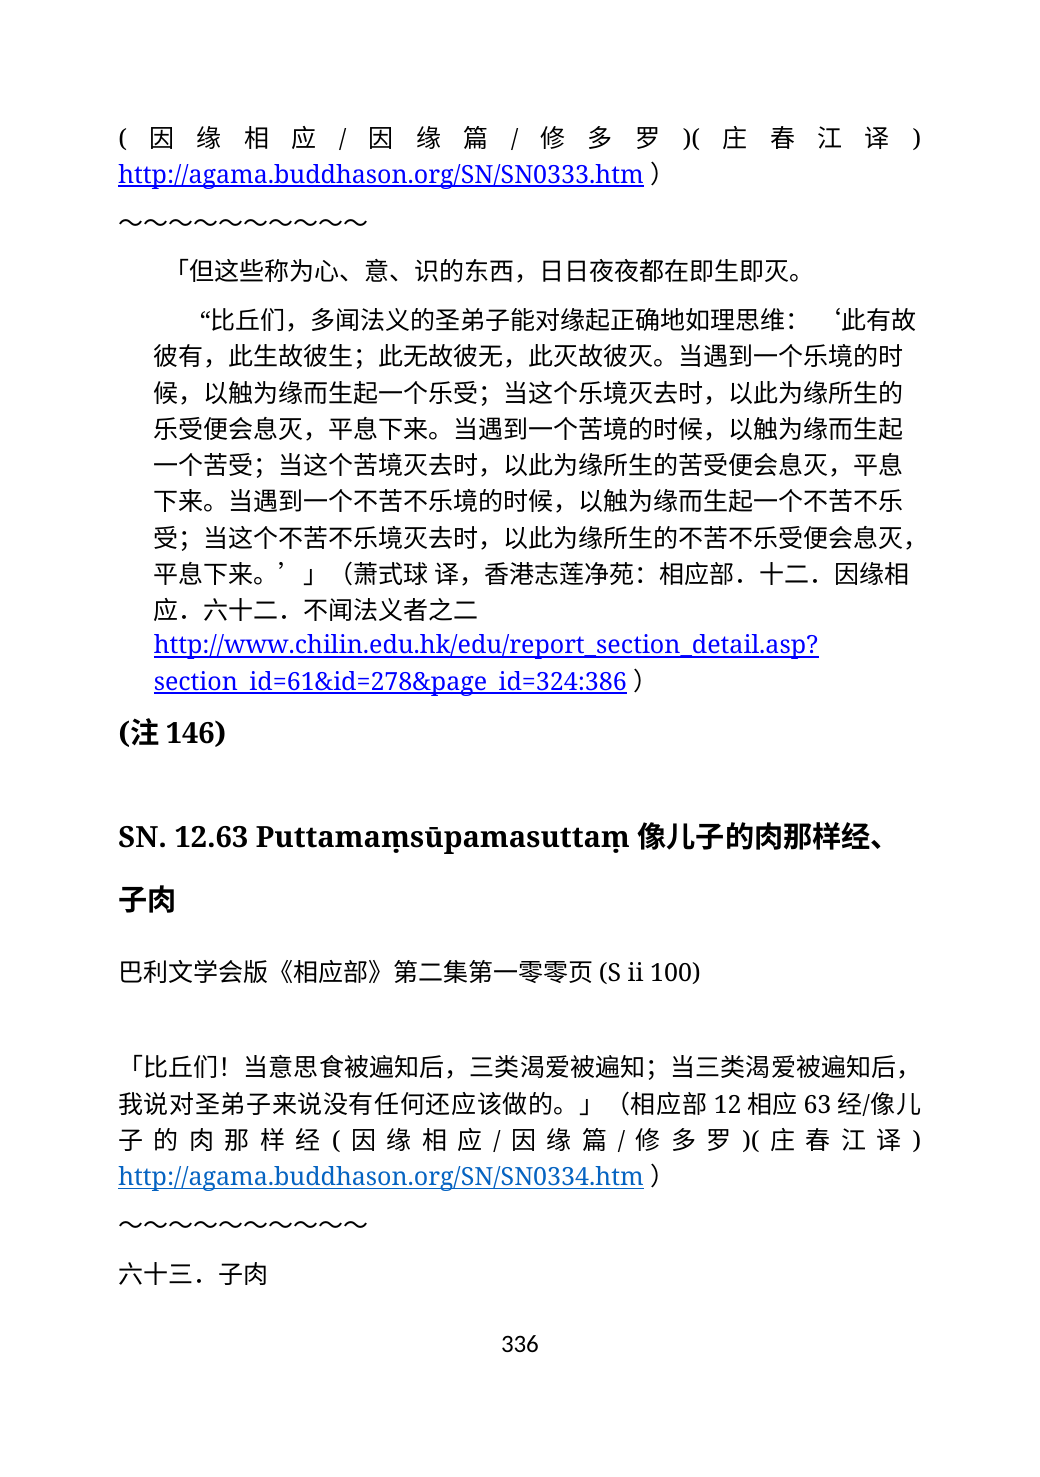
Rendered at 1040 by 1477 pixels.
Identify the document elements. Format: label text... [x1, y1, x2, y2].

text 「但这些称为心、意、识的东西，日日夜夜都在即生即灭。 [118, 252, 921, 288]
text ～～～～～～～～～～ [118, 203, 921, 239]
text (注 146) [118, 710, 921, 752]
text 巴利文学会版《相应部》第二集第一零零页 (S ii 100) [118, 953, 921, 989]
text 六十三．子肉 [118, 1254, 921, 1290]
text “比丘们，多闻法义的圣弟子能对缘起正确地如理思维： ‘此有故彼有，此生故彼生；此无故彼无，此灭故彼灭。当遇到一个乐境的时候，以触为缘而生起一个乐受；当这个乐境灭去时，以此为缘所生的乐受便会息灭，平息下来。当遇到一个苦境的时候，以触为缘而生起一个苦受；当这个苦境灭去时，以此为缘所生的苦受便会息灭，平息下来。当遇到一个不苦不乐境的时候，以触为缘而生起一个不苦不乐受；当这个不苦不乐境灭去时，以此为缘所生的不苦不乐受便会息灭，平息下来。’」（萧式球 译，香港志莲净苑：相应部．十二．因缘相应．六十二．不闻法义者之二 http://www.chilin.edu.hk/edu/report_section_detail.asp?section_id=61&id=278&page_id=324:386 ） [153, 301, 921, 697]
text 「比丘们！当意思食被遍知后，三类渴爱被遍知；当三类渴爱被遍知后，我说对圣弟子来说没有任何还应该做的。」（相应部12相应63经/像儿子的肉那样经(因缘相应/因缘篇/修多罗)(庄春江译) http://agama.buddhason.org/SN/SN0334.htm ） [118, 1048, 921, 1193]
text (因缘相应/因缘篇/修多罗)(庄春江译) http://agama.buddhason.org/SN/SN0333.htm ） [118, 118, 921, 191]
subtitle SN. 12.63 Puttamaṃsūpamasuttaṃ 像儿子的肉那样经、子肉 [118, 813, 921, 919]
text ～～～～～～～～～～ [118, 1205, 921, 1242]
